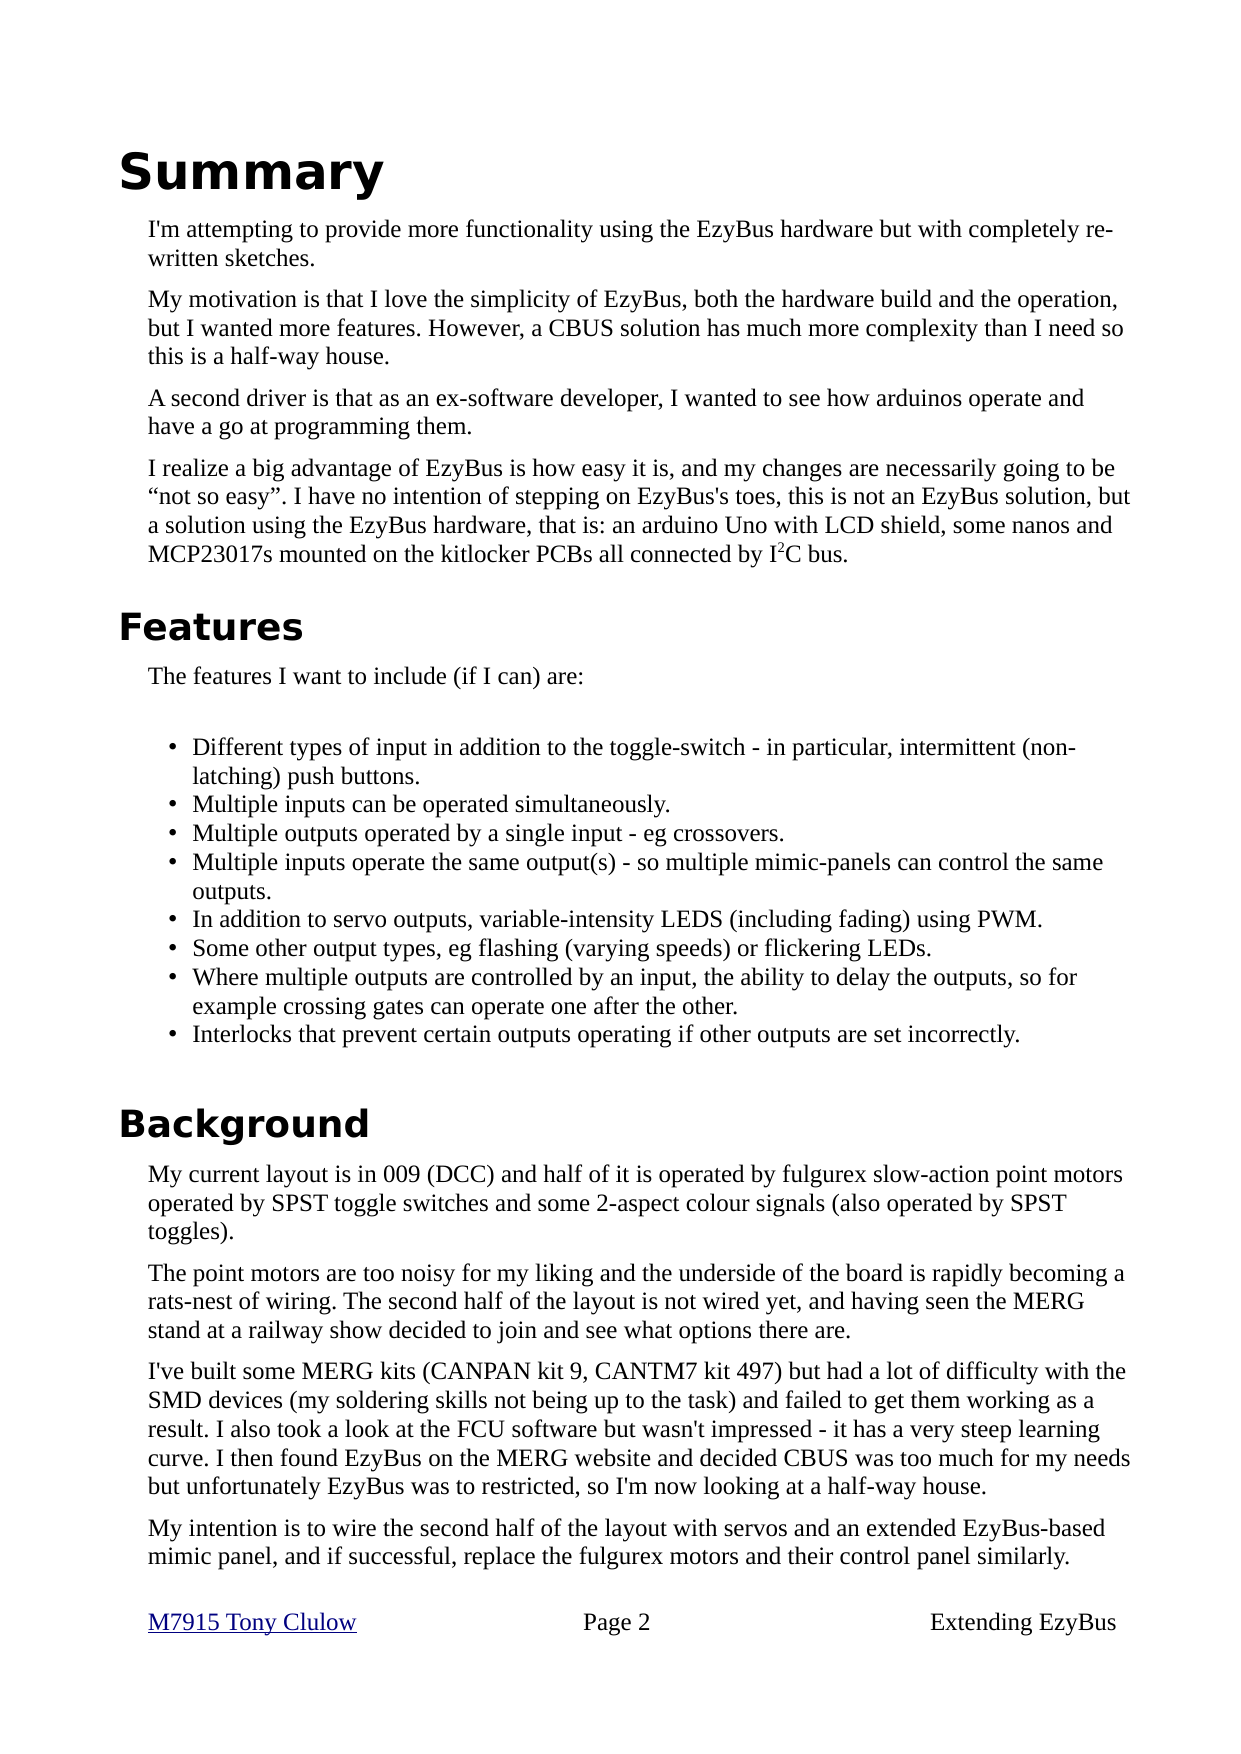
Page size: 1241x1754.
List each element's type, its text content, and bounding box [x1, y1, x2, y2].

text I'm attempting to provide more functionality using the EzyBus hardware but with completely re-written sketches. [148, 214, 1134, 271]
text My current layout is in 009 (DCC) and half of it is operated by fulgurex slow-action point motors operated by SPST toggle switches and some 2-aspect colour signals (also operated by SPST toggles). [148, 1159, 1134, 1245]
text The features I want to include (if I can) are: [148, 661, 1134, 690]
text My intention is to wire the second half of the layout with servos and an extended EzyBus-based mimic panel, and if successful, replace the fulgurex motors and their control panel similarly. [148, 1513, 1134, 1570]
text The point motors are too noisy for my liking and the underside of the board is rapidly becoming a rats-nest of wiring. The second half of the layout is not wired yet, and having seen the MERG stand at a railway show decided to join and see what options there are. [148, 1258, 1134, 1344]
list Interlocks that prevent certain outputs operating if other outputs are set incorrectly. [177, 1019, 1134, 1048]
subtitle Summary [118, 143, 1134, 201]
list Some other output types, eg flashing (varying speeds) or flickering LEDs. [177, 933, 1134, 962]
text A second driver is that as an ex-software developer, I wanted to see how arduinos operate and have a go at programming them. [148, 383, 1134, 440]
text I've built some MERG kits (CANPAN kit 9, CANTM7 kit 497) but had a lot of difficulty with the SMD devices (my soldering skills not being up to the task) and failed to get them working as a result. I also took a look at the FCU software but wasn't impressed - it has a very steep learning curve. I then found EzyBus on the MERG website and decided CBUS was too much for my needs but unfortunately EzyBus was to restricted, so I'm now looking at a half-way house. [148, 1356, 1134, 1500]
text My motivation is that I love the simplicity of EzyBus, both the hardware build and the operation, but I wanted more features. However, a CBUS solution has much more complexity than I need so this is a half-way house. [148, 284, 1134, 370]
subtitle Features [118, 605, 1134, 649]
list Multiple inputs operate the same output(s) - so multiple mimic-panels can control the same outputs. [177, 847, 1134, 904]
text I realize a big advantage of EzyBus is how easy it is, and my changes are necessarily going to be “not so easy”. I have no intention of stepping on EzyBus's toes, this is not an EzyBus solution, but a solution using the EzyBus hardware, that is: an arduino Uno with LCD shield, some nanos and MCP23017s mounted on the kitlocker PCBs all connected by I2C bus. [148, 453, 1134, 568]
list Different types of input in addition to the toggle-switch - in particular, intermittent (non-latching) push buttons. [177, 732, 1134, 789]
list Multiple outputs operated by a single input - eg crossovers. [177, 818, 1134, 847]
list Where multiple outputs are controlled by an input, the ability to delay the outputs, so for example crossing gates can operate one after the other. [177, 962, 1134, 1019]
list In addition to servo outputs, variable-intensity LEDS (including fading) using PWM. [177, 904, 1134, 933]
subtitle Background [118, 1103, 1134, 1146]
list Multiple inputs can be operated simultaneously. [177, 789, 1134, 818]
